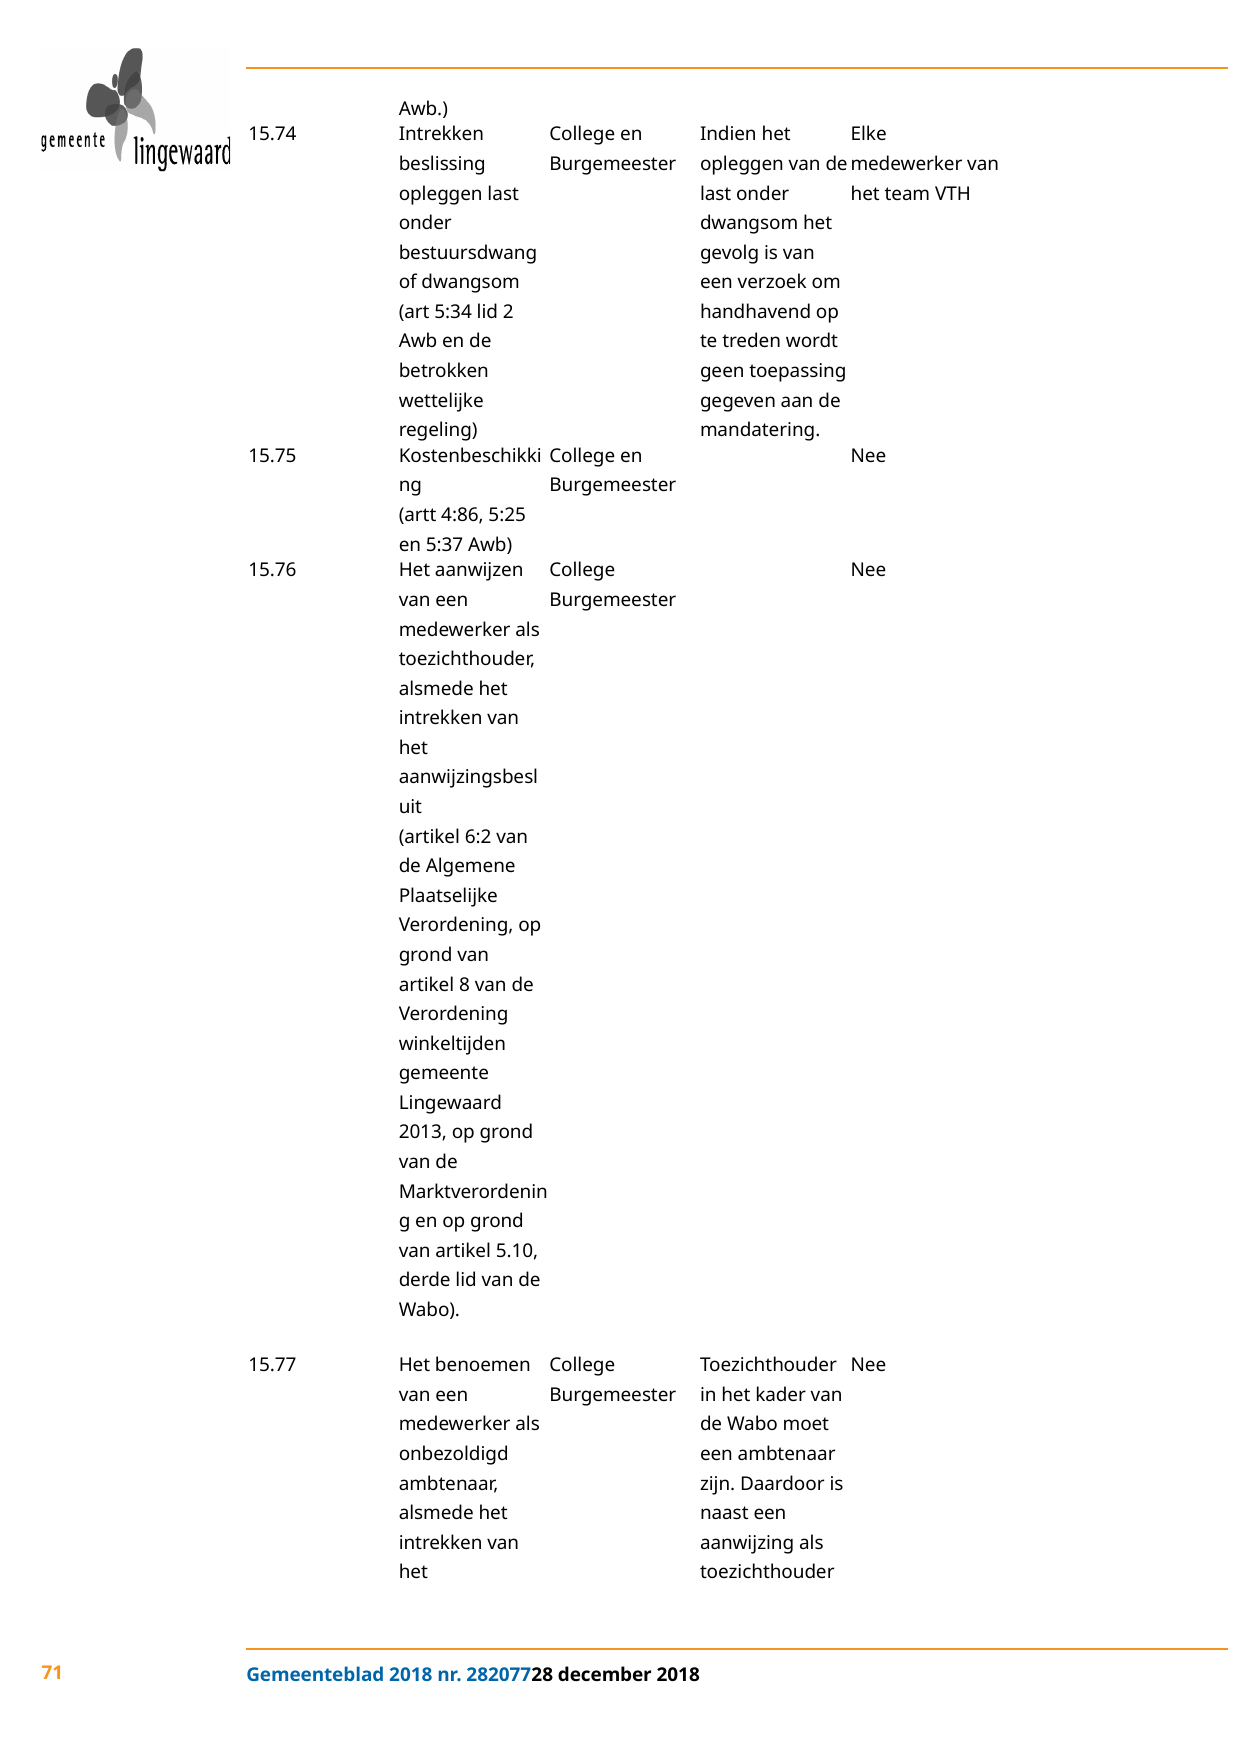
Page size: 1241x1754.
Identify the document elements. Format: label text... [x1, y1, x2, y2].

table_cell 15.77 [248, 1351, 398, 1584]
table_cell Indien het opleggen van de last onder dwangsom het gevolg is van een verzoek om handhavend op te treden wordt geen toepassing gegeven aan de mandatering. [700, 121, 850, 442]
table_cell [700, 95, 850, 121]
table_cell [700, 557, 850, 1351]
table_cell 15.75 [248, 442, 398, 557]
table_cell Kostenbeschikking (artt 4:86, 5:25 en 5:37 Awb) [399, 442, 549, 557]
table_cell Toezichthouder in het kader van de Wabo moet een ambtenaar zijn. Daardoor is naast een aanwijzing als toezichthouder [700, 1351, 850, 1584]
table_cell Intrekken beslissing opleggen last onder bestuursdwang of dwangsom (art 5:34 lid 2 Awb en de betrokken wettelijke regeling) [399, 121, 549, 442]
table_cell 15.74 [248, 121, 398, 442]
table_cell Elke medewerker van het team VTH [850, 121, 1001, 442]
table_cell [700, 442, 850, 557]
table_cell College Burgemeester [549, 557, 700, 1351]
table_cell 15.76 [248, 557, 398, 1351]
picture [41, 47, 231, 172]
table_cell College en Burgemeester [549, 121, 700, 442]
table_cell [549, 95, 700, 121]
table_cell Het aanwijzen van een medewerker als toezichthouder, alsmede het intrekken van het aanwijzingsbesluit (artikel 6:2 van de Algemene Plaatselijke Verordening, op grond van artikel 8 van de Verordening winkeltijden gemeente Lingewaard 2013, op grond van de Marktverordening en op grond van artikel 5.10, derde lid van de Wabo). [399, 557, 549, 1351]
table_cell [248, 95, 398, 121]
table_cell [850, 95, 1001, 121]
table_cell Nee [850, 1351, 1001, 1584]
table_cell Nee [850, 557, 1001, 1351]
table_cell Het benoemen van een medewerker als onbezoldigd ambtenaar, alsmede het intrekken van het [399, 1351, 549, 1584]
table_cell College Burgemeester [549, 1351, 700, 1584]
table_cell Nee [850, 442, 1001, 557]
table_cell College en Burgemeester [549, 442, 700, 557]
table_cell Awb.) [399, 95, 549, 121]
